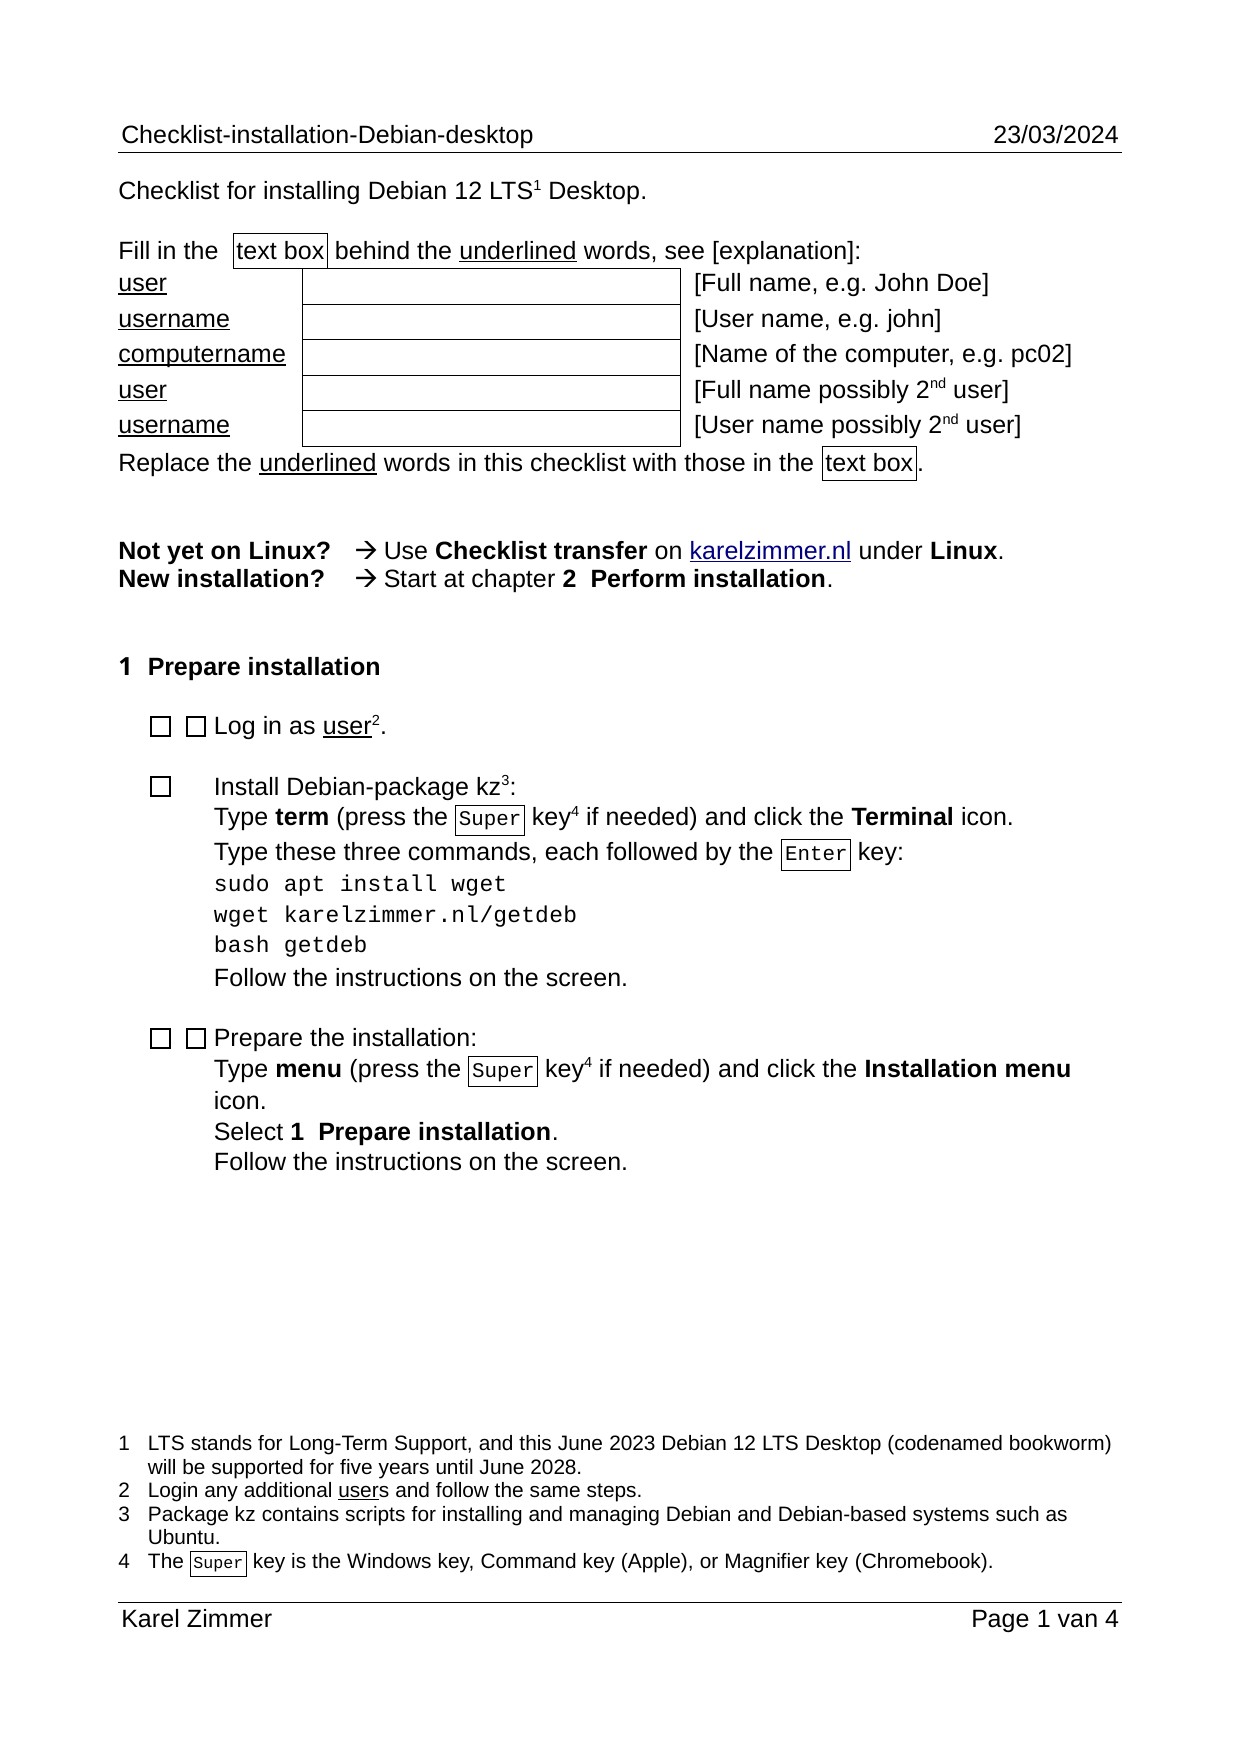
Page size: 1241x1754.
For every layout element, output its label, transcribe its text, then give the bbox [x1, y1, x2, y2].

table_cell [142, 963, 177, 993]
table_cell [213, 741, 1122, 772]
table_header [118, 711, 142, 741]
table_header [142, 711, 177, 741]
table_cell [142, 993, 177, 1023]
table_header Log in as USER. [213, 711, 1122, 741]
text user [118, 268, 302, 304]
table_cell [177, 802, 213, 837]
table_cell [118, 1147, 142, 1177]
text text box [823, 447, 916, 480]
table_cell [177, 1054, 213, 1116]
table_cell [118, 902, 142, 932]
text Not yet on Linux?  Use Checklist transfer on karelzimmer.nl under Linux. [118, 537, 1122, 565]
table_cell [177, 993, 213, 1023]
table_cell [177, 872, 213, 902]
text [User name possibly 2nd user] [681, 410, 1122, 446]
table_cell [118, 872, 142, 902]
table_cell [118, 1023, 142, 1053]
table_cell Type term (press the Super key if needed) and click the Terminal icon. [213, 802, 1122, 837]
table_cell [177, 772, 213, 802]
text LTS stands for Long-Term Support, and this June 2023 Debian 12 LTS Desktop (codenamed bookworm) will be supported for five years until June 2028. [118, 1432, 1122, 1479]
text [User name, e.g. john] [681, 304, 1122, 339]
text [Name of the computer, e.g. pc02] [681, 339, 1122, 375]
table_cell bash getdeb [213, 932, 1122, 962]
list Prepare installation [118, 649, 1122, 683]
text text box [234, 234, 327, 268]
table_cell Type these three commands, each followed by the Enter key: [213, 837, 1122, 872]
table_cell [177, 741, 213, 772]
table_cell [142, 837, 177, 872]
table_cell [118, 772, 142, 802]
table_cell [118, 1054, 142, 1116]
text behind the underlined words, see [explanation]: [328, 233, 1122, 268]
table_cell [142, 902, 177, 932]
table_cell Follow the instructions on the screen. [213, 1147, 1122, 1177]
table_cell wget karelzimmer.nl/getdeb [213, 902, 1122, 932]
text New installation?  Start at chapter 2 Perform installation. [118, 565, 1122, 593]
table_cell [118, 837, 142, 872]
text USER [118, 375, 302, 410]
table_cell [118, 993, 142, 1023]
text Fill in the [118, 233, 233, 268]
text COMPUTERNAme [118, 339, 302, 375]
text . [917, 446, 1122, 481]
table_header [177, 711, 213, 741]
table_cell Type menu (press the Super key4 if needed) and click the Installation menu icon. [213, 1054, 1122, 1116]
table_cell [177, 963, 213, 993]
table_cell [213, 993, 1122, 1023]
table_cell sudo apt install wget [213, 872, 1122, 902]
table_cell [142, 1054, 177, 1116]
table_cell Follow the instructions on the screen. [213, 963, 1122, 993]
table_cell [177, 1023, 213, 1053]
text USERName [118, 410, 302, 446]
text Checklist for installing Debian 12 LTS Desktop. [118, 177, 1122, 205]
table_cell [142, 772, 177, 802]
table_cell [142, 1116, 177, 1147]
table_cell [177, 837, 213, 872]
text [Full name, e.g. John Doe] [681, 268, 1122, 304]
table_cell [118, 932, 142, 962]
text [Full name possibly 2nd user] [681, 375, 1122, 410]
table_cell [142, 872, 177, 902]
table_cell Select 1 Prepare installation. [213, 1116, 1122, 1147]
table_cell [142, 802, 177, 837]
text USERname [118, 304, 302, 339]
text Replace the underlined words in this checklist with those in the [118, 446, 822, 481]
table_cell [177, 1116, 213, 1147]
table_cell [142, 1023, 177, 1053]
table_cell [118, 802, 142, 837]
table_cell [118, 1116, 142, 1147]
table_cell [177, 1147, 213, 1177]
table_cell [118, 741, 142, 772]
table_cell [142, 932, 177, 962]
table_cell [177, 932, 213, 962]
table_cell [118, 963, 142, 993]
table_cell Prepare the installation: [213, 1023, 1122, 1053]
table_cell [177, 902, 213, 932]
table_cell [142, 741, 177, 772]
table_cell Install Debian-package kz: [213, 772, 1122, 802]
table_cell [142, 1147, 177, 1177]
